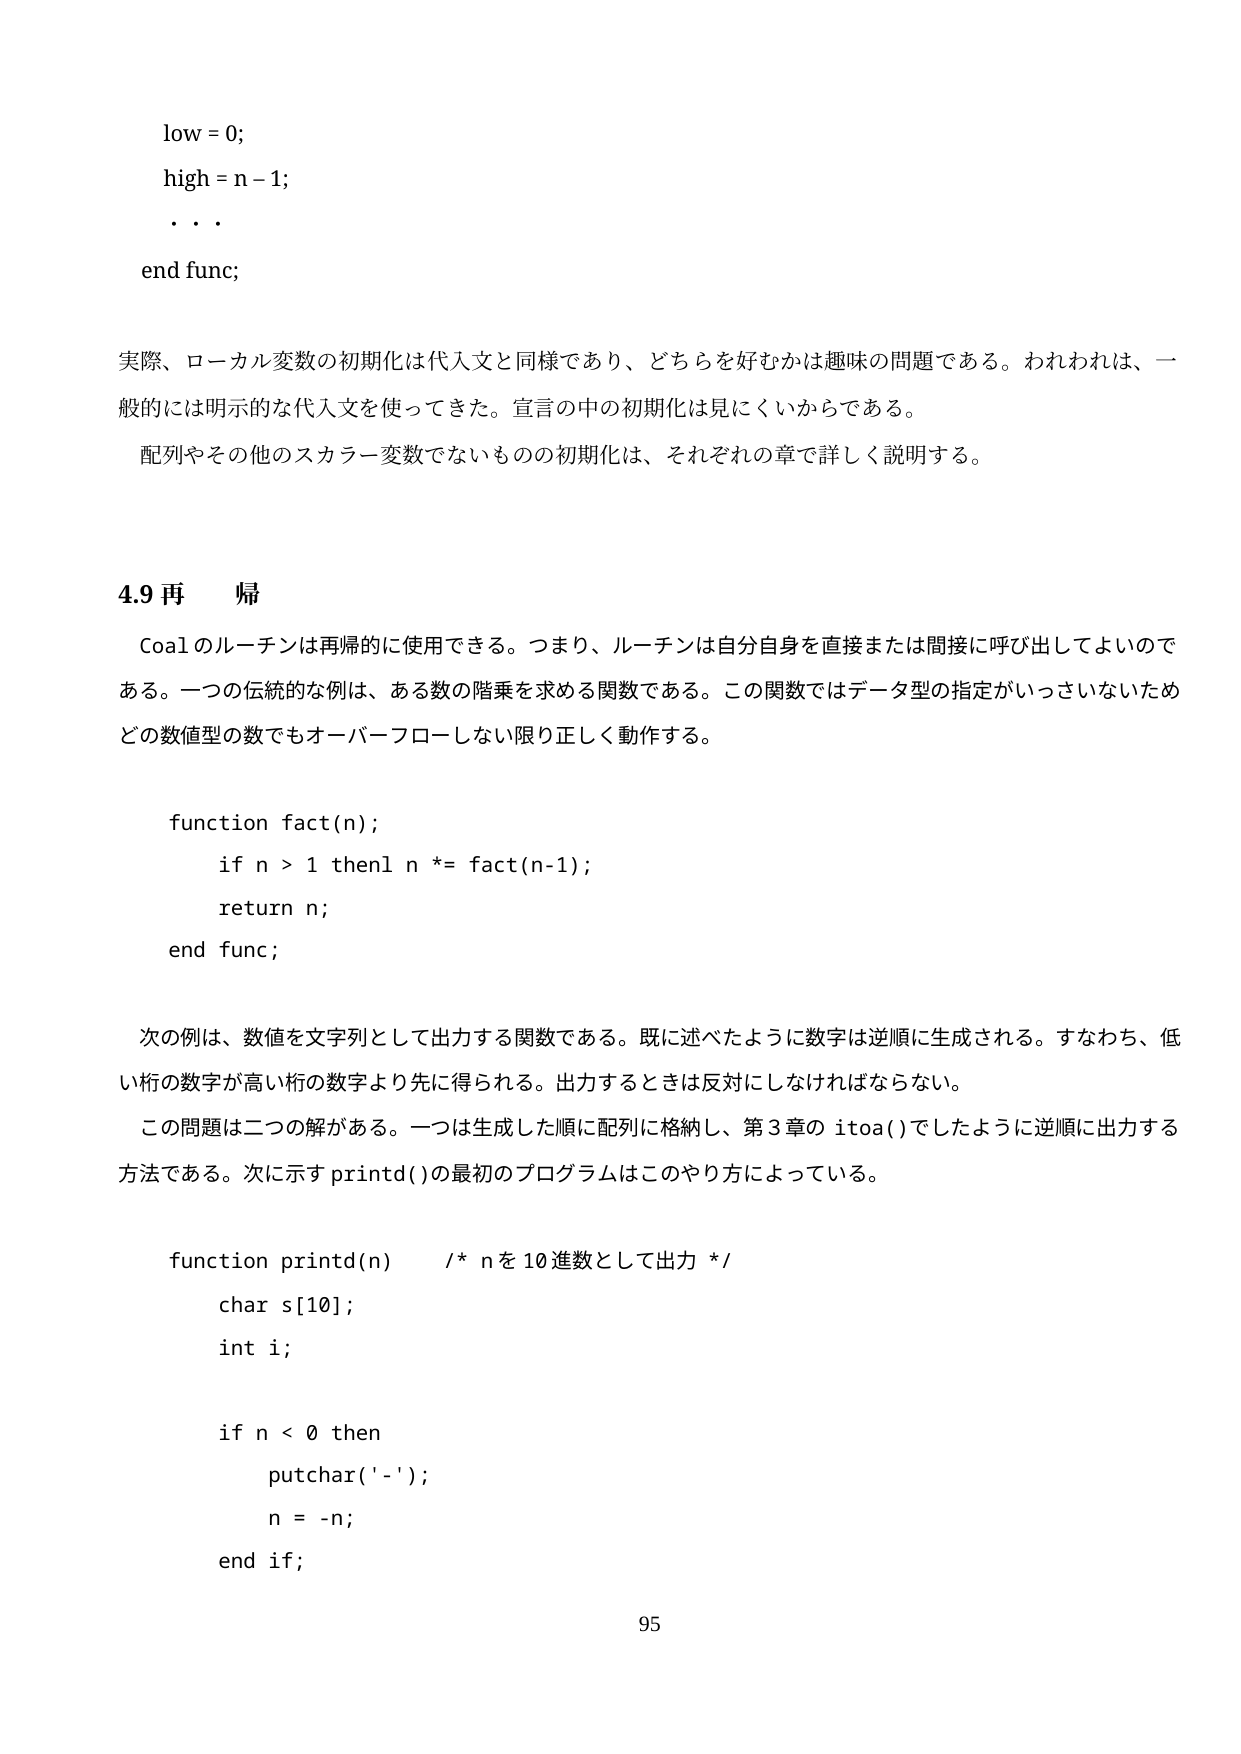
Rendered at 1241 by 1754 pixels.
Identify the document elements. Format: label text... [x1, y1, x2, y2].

text n = -n; [118, 1503, 1181, 1532]
text if n > 1 thenl n *= fact(n-1); [118, 850, 1181, 879]
text int i; [118, 1333, 1181, 1361]
text high = n – 1; [118, 163, 1181, 193]
text 配列やその他のスカラー変数でないものの初期化は、それぞれの章で詳しく説明する。 [118, 438, 1181, 470]
text putchar('-'); [118, 1461, 1181, 1489]
text Coalのルーチンは再帰的に使用できる。つまり、ルーチンは自分自身を直接または間接に呼び出してよいのである。一つの伝統的な例は、ある数の階乗を求める関数である。この関数ではデータ型の指定がいっさいないためどの数値型の数でもオーバーフローしない限り正しく動作する。 [118, 629, 1181, 750]
text if n < 0 then [118, 1418, 1181, 1446]
text end func; [118, 936, 1181, 964]
text end if; [118, 1546, 1181, 1574]
text end func; [118, 255, 1181, 284]
text function fact(n); [118, 808, 1181, 836]
text low = 0; [118, 118, 1181, 148]
text 実際、ローカル変数の初期化は代入文と同様であり、どちらを好むかは趣味の問題である。われわれは、一般的には明示的な代入文を使ってきた。宣言の中の初期化は見にくいからである。 [118, 344, 1181, 423]
text char s[10]; [118, 1290, 1181, 1319]
text ・・・ [118, 207, 1181, 239]
text function printd(n) /* nを10進数として出力 */ [118, 1245, 1181, 1275]
text return n; [118, 893, 1181, 921]
text この問題は二つの解がある。一つは生成した順に配列に格納し、第３章のitoa()でしたように逆順に出力する方法である。次に示すprintd()の最初のプログラムはこのやり方によっている。 [118, 1111, 1181, 1187]
text 次の例は、数値を文字列として出力する関数である。既に述べたように数字は逆順に生成される。すなわち、低い桁の数字が高い桁の数字より先に得られる。出力するときは反対にしなければならない。 [118, 1021, 1181, 1096]
text 4.9 再 帰 [118, 575, 1181, 611]
